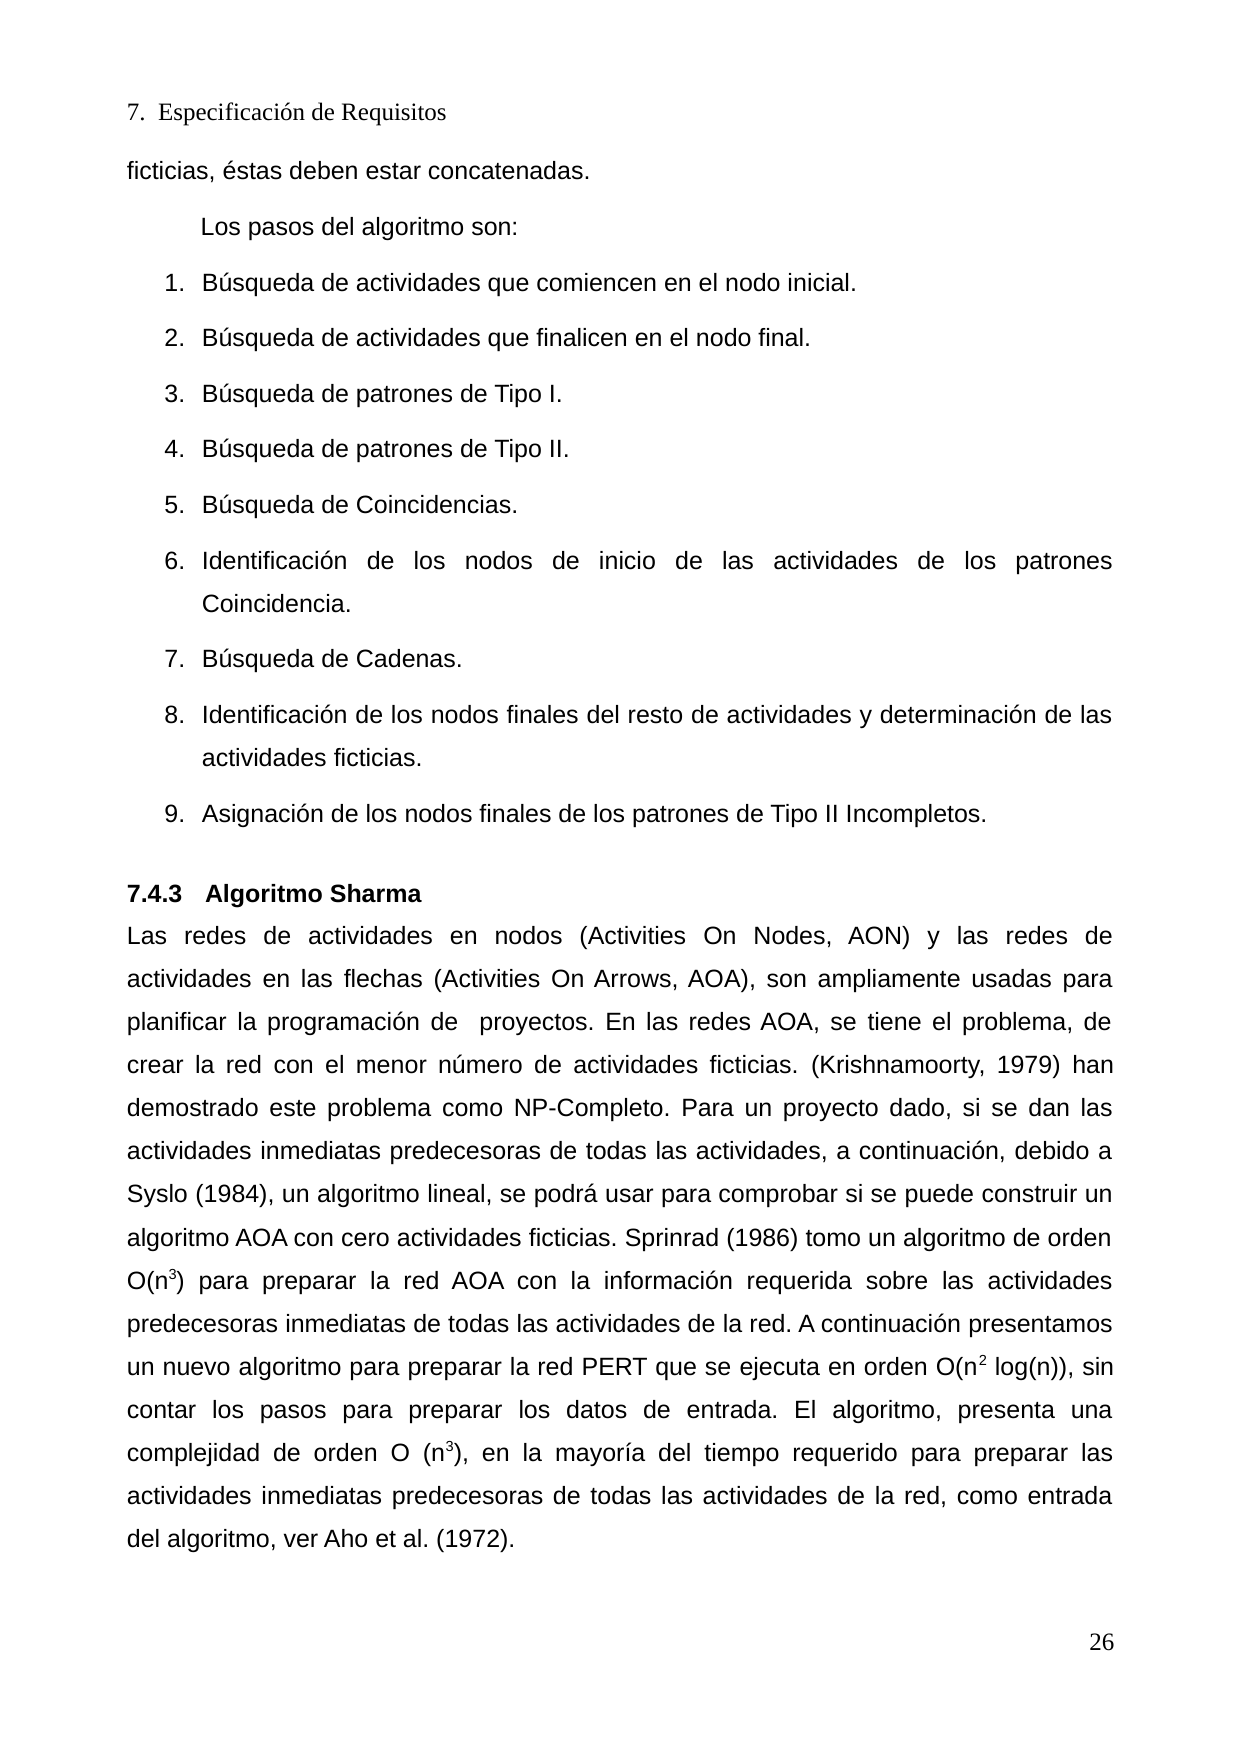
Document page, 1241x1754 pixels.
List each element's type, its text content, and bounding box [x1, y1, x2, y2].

list Búsqueda de Coincidencias. [164, 490, 1114, 519]
list Búsqueda de patrones de Tipo II. [164, 434, 1114, 463]
list Búsqueda de actividades que finalicen en el nodo final. [164, 323, 1114, 352]
list Búsqueda de patrones de Tipo I. [164, 379, 1114, 407]
list Asignación de los nodos finales de los patrones de Tipo II Incompletos. [164, 799, 1114, 827]
text ficticias, éstas deben estar concatenadas. [127, 156, 1114, 185]
text Los pasos del algoritmo son: [127, 212, 1114, 241]
list Búsqueda de Cadenas. [164, 644, 1114, 673]
list Identificación de los nodos finales del resto de actividades y determinación de las actividades ficticias. [164, 700, 1114, 772]
list Identificación de los nodos de inicio de las actividades de los patrones Coincidencia. [164, 546, 1114, 617]
subtitle Algoritmo Sharma [127, 879, 1114, 908]
text Las redes de actividades en nodos (Activities On Nodes, AON) y las redes de actividades en las flechas (Activities On Arrows, AOA), son ampliamente usadas para planificar la programación de proyectos. En las redes AOA, se tiene el problema, de crear la red con el menor número de actividades ficticias. (Krishnamoorty, 1979) han demostrado este problema como NP-Completo. Para un proyecto dado, si se dan las actividades inmediatas predecesoras de todas las actividades, a continuación, debido a Syslo (1984), un algoritmo lineal, se podrá usar para comprobar si se puede construir un algoritmo AOA con cero actividades ficticias. Sprinrad (1986) tomo un algoritmo de orden O(n3) para preparar la red AOA con la información requerida sobre las actividades predecesoras inmediatas de todas las actividades de la red. A continuación presentamos un nuevo algoritmo para preparar la red PERT que se ejecuta en orden O(n2 log(n)), sin contar los pasos para preparar los datos de entrada. El algoritmo, presenta una complejidad de orden O (n3), en la mayoría del tiempo requerido para preparar las actividades inmediatas predecesoras de todas las actividades de la red, como entrada del algoritmo, ver Aho et al. (1972). [127, 921, 1114, 1553]
list Búsqueda de actividades que comiencen en el nodo inicial. [164, 267, 1114, 296]
